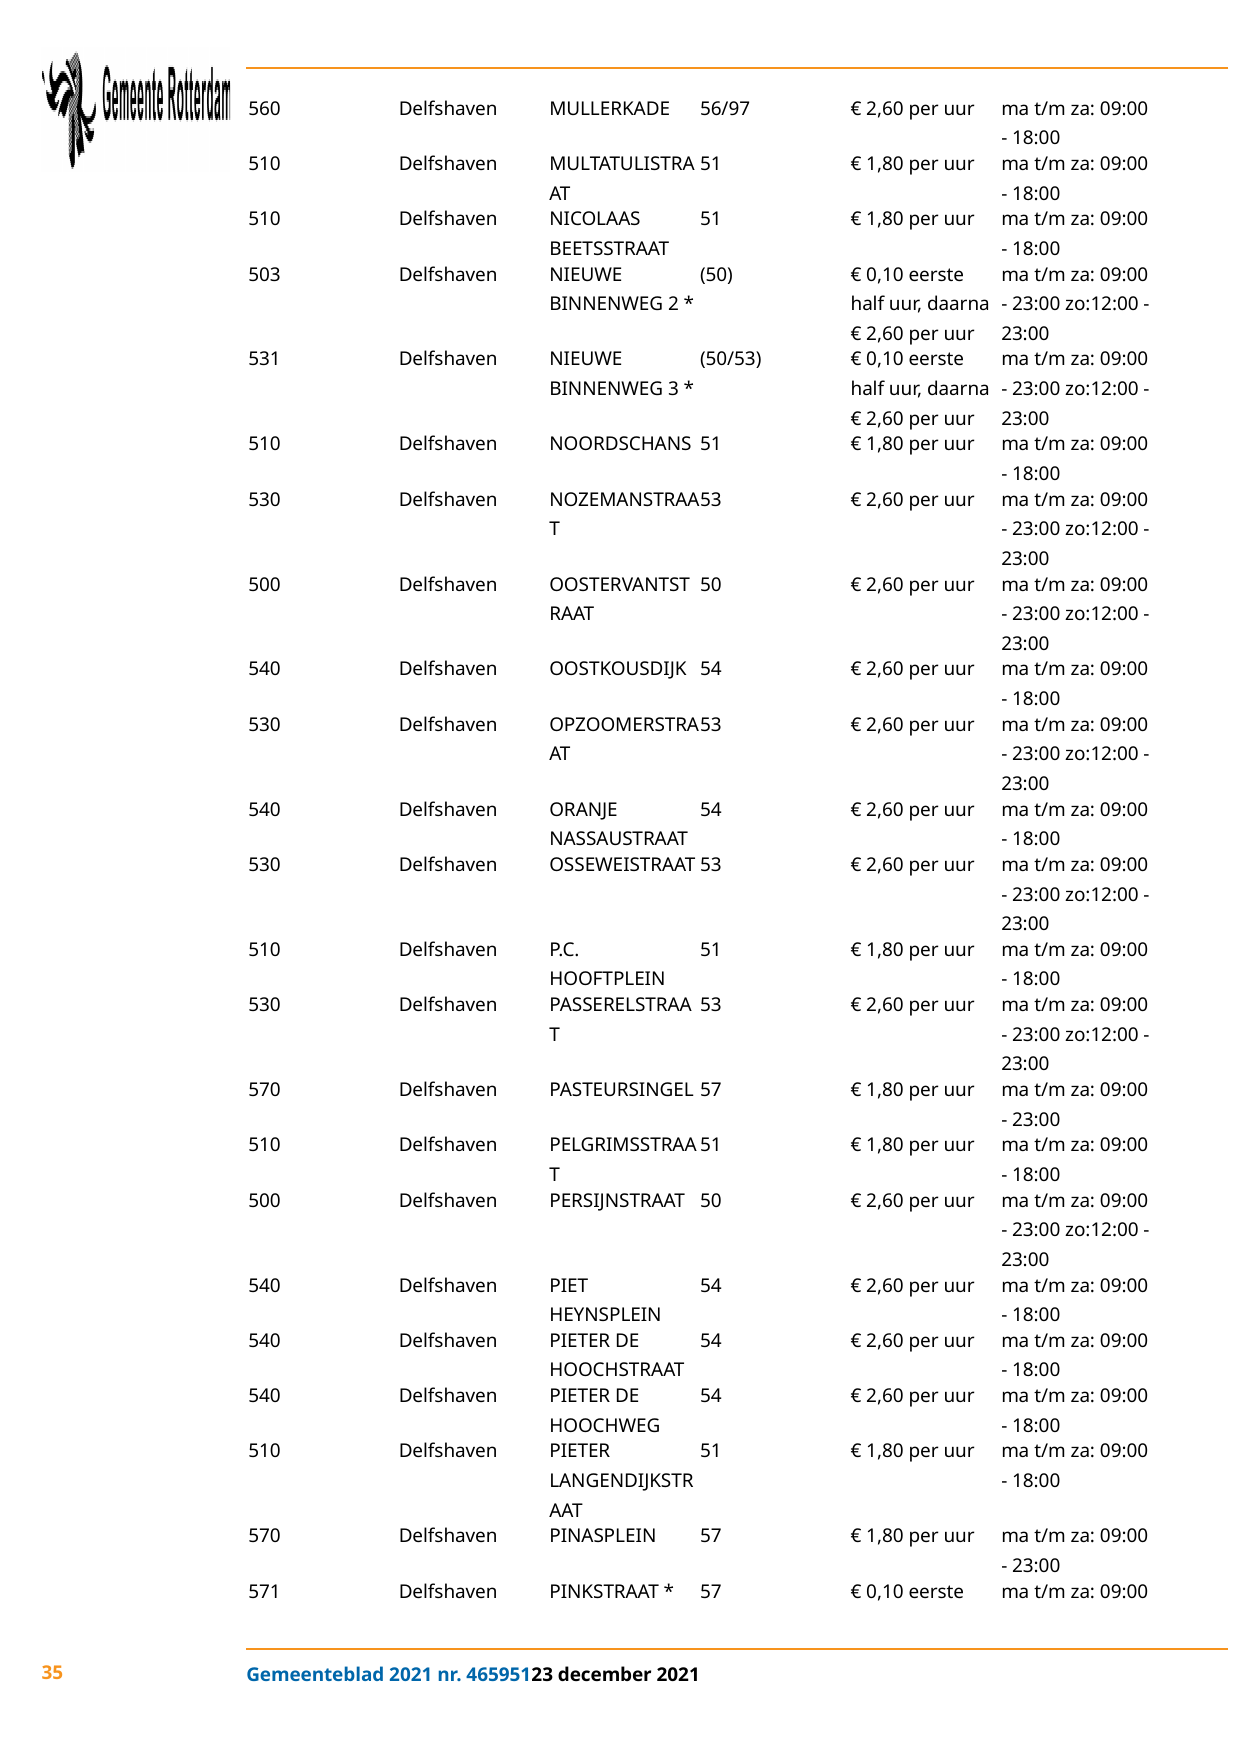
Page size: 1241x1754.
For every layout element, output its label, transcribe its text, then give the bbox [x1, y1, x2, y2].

table_cell Delfshaven [399, 851, 549, 936]
table_cell ma t/m za: 09:00 - 18:00 [1001, 1327, 1152, 1382]
table_cell (50/53) [700, 346, 850, 431]
table_cell € 2,60 per uur [850, 95, 1001, 150]
table_cell Delfshaven [399, 150, 549, 205]
table_cell € 2,60 per uur [850, 851, 1001, 936]
table_cell Delfshaven [399, 205, 549, 261]
table_cell 510 [248, 431, 398, 486]
table_cell € 1,80 per uur [850, 1132, 1001, 1187]
table_cell ma t/m za: 09:00 - 23:00 zo:12:00 - 23:00 [1001, 261, 1152, 346]
table_cell 51 [700, 150, 850, 205]
table_cell € 1,80 per uur [850, 431, 1001, 486]
table_cell PINKSTRAAT * [549, 1578, 700, 1604]
table_cell Delfshaven [399, 1383, 549, 1438]
table_cell Delfshaven [399, 95, 549, 150]
table_cell € 2,60 per uur [850, 796, 1001, 851]
table_cell ma t/m za: 09:00 - 18:00 [1001, 95, 1152, 150]
table_cell PIETER LANGENDIJKSTRAAT [549, 1438, 700, 1523]
table_cell € 2,60 per uur [850, 1383, 1001, 1438]
table_cell Delfshaven [399, 1327, 549, 1382]
table_cell Delfshaven [399, 486, 549, 571]
table_cell € 0,10 eerste half uur, daarna € 2,60 per uur [850, 346, 1001, 431]
table_cell ma t/m za: 09:00 - 23:00 zo:12:00 - 23:00 [1001, 486, 1152, 571]
table_cell 51 [700, 431, 850, 486]
table_cell NOORDSCHANS [549, 431, 700, 486]
table_cell 57 [700, 1578, 850, 1604]
table_cell 57 [700, 1523, 850, 1578]
table_cell ma t/m za: 09:00 - 23:00 zo:12:00 - 23:00 [1001, 1187, 1152, 1272]
table_cell € 2,60 per uur [850, 711, 1001, 796]
table_cell PASTEURSINGEL [549, 1076, 700, 1132]
table_cell Delfshaven [399, 431, 549, 486]
table_cell 54 [700, 1383, 850, 1438]
table_cell 560 [248, 95, 398, 150]
table_cell ma t/m za: 09:00 - 18:00 [1001, 1272, 1152, 1327]
table_cell € 1,80 per uur [850, 1438, 1001, 1523]
table_cell 54 [700, 1272, 850, 1327]
table_cell ma t/m za: 09:00 - 18:00 [1001, 1132, 1152, 1187]
table_cell € 2,60 per uur [850, 991, 1001, 1076]
table_cell ma t/m za: 09:00 - 18:00 [1001, 431, 1152, 486]
table_cell ma t/m za: 09:00 - 18:00 [1001, 656, 1152, 711]
table_cell Delfshaven [399, 991, 549, 1076]
table_cell 500 [248, 1187, 398, 1272]
table_cell ma t/m za: 09:00 - 18:00 [1001, 150, 1152, 205]
table_cell 570 [248, 1076, 398, 1132]
table_cell ma t/m za: 09:00 - 18:00 [1001, 1438, 1152, 1523]
table_cell 54 [700, 656, 850, 711]
table_cell € 2,60 per uur [850, 486, 1001, 571]
table_cell 540 [248, 656, 398, 711]
table_cell PELGRIMSSTRAAT [549, 1132, 700, 1187]
table_cell PIETER DE HOOCHWEG [549, 1383, 700, 1438]
picture [41, 47, 231, 172]
table_cell PIETER DE HOOCHSTRAAT [549, 1327, 700, 1382]
table_cell € 2,60 per uur [850, 1187, 1001, 1272]
table_cell ma t/m za: 09:00 - 23:00 zo:12:00 - 23:00 [1001, 346, 1152, 431]
table_cell 53 [700, 851, 850, 936]
table_cell 53 [700, 711, 850, 796]
table_cell (50) [700, 261, 850, 346]
table_cell OPZOOMERSTRAAT [549, 711, 700, 796]
table_cell € 1,80 per uur [850, 1523, 1001, 1578]
table_cell ma t/m za: 09:00 [1001, 1578, 1152, 1604]
table_cell 57 [700, 1076, 850, 1132]
table_cell MULLERKADE [549, 95, 700, 150]
table_cell Delfshaven [399, 711, 549, 796]
table_cell ma t/m za: 09:00 - 18:00 [1001, 205, 1152, 261]
table_cell ma t/m za: 09:00 - 18:00 [1001, 1383, 1152, 1438]
table_cell Delfshaven [399, 936, 549, 991]
table_cell € 2,60 per uur [850, 1327, 1001, 1382]
table_cell € 1,80 per uur [850, 1076, 1001, 1132]
table_cell 50 [700, 571, 850, 656]
table_cell ma t/m za: 09:00 - 23:00 [1001, 1076, 1152, 1132]
table_cell PERSIJNSTRAAT [549, 1187, 700, 1272]
table_cell 530 [248, 711, 398, 796]
table_cell 530 [248, 991, 398, 1076]
table_cell € 2,60 per uur [850, 656, 1001, 711]
table_cell 510 [248, 1132, 398, 1187]
table_cell MULTATULISTRAAT [549, 150, 700, 205]
table_cell 510 [248, 205, 398, 261]
table_cell € 1,80 per uur [850, 205, 1001, 261]
table_cell Delfshaven [399, 656, 549, 711]
table_cell Delfshaven [399, 346, 549, 431]
table_cell 51 [700, 205, 850, 261]
table_cell 570 [248, 1523, 398, 1578]
table_cell ma t/m za: 09:00 - 23:00 zo:12:00 - 23:00 [1001, 571, 1152, 656]
table_cell OOSTERVANTSTRAAT [549, 571, 700, 656]
table_cell 54 [700, 796, 850, 851]
table_cell NOZEMANSTRAAT [549, 486, 700, 571]
table_cell Delfshaven [399, 1523, 549, 1578]
table_cell Delfshaven [399, 571, 549, 656]
table_cell PIET HEYNSPLEIN [549, 1272, 700, 1327]
table_cell 50 [700, 1187, 850, 1272]
table_cell 51 [700, 936, 850, 991]
table_cell Delfshaven [399, 1272, 549, 1327]
table_cell ma t/m za: 09:00 - 18:00 [1001, 936, 1152, 991]
table_cell 530 [248, 486, 398, 571]
table_cell ma t/m za: 09:00 - 23:00 zo:12:00 - 23:00 [1001, 991, 1152, 1076]
table_cell 571 [248, 1578, 398, 1604]
table_cell 510 [248, 150, 398, 205]
table_cell 510 [248, 1438, 398, 1523]
table_cell ma t/m za: 09:00 - 23:00 zo:12:00 - 23:00 [1001, 851, 1152, 936]
table_cell 530 [248, 851, 398, 936]
table_cell € 2,60 per uur [850, 1272, 1001, 1327]
table_cell PINASPLEIN [549, 1523, 700, 1578]
table_cell € 2,60 per uur [850, 571, 1001, 656]
table_cell 500 [248, 571, 398, 656]
table_cell 540 [248, 1272, 398, 1327]
table_cell € 0,10 eerste half uur, daarna € 2,60 per uur [850, 261, 1001, 346]
table_cell Delfshaven [399, 1187, 549, 1272]
table_cell 51 [700, 1438, 850, 1523]
table_cell 503 [248, 261, 398, 346]
table_cell 54 [700, 1327, 850, 1382]
table_cell 540 [248, 1327, 398, 1382]
table_cell ma t/m za: 09:00 - 23:00 zo:12:00 - 23:00 [1001, 711, 1152, 796]
table_cell NICOLAAS BEETSSTRAAT [549, 205, 700, 261]
table_cell 510 [248, 936, 398, 991]
table_cell ORANJE NASSAUSTRAAT [549, 796, 700, 851]
table_cell ma t/m za: 09:00 - 23:00 [1001, 1523, 1152, 1578]
table_cell Delfshaven [399, 1076, 549, 1132]
table_cell 56/97 [700, 95, 850, 150]
table_cell NIEUWE BINNENWEG 3 * [549, 346, 700, 431]
table_cell € 1,80 per uur [850, 936, 1001, 991]
table_cell OSSEWEISTRAAT [549, 851, 700, 936]
table_cell 540 [248, 1383, 398, 1438]
table_cell 531 [248, 346, 398, 431]
table_cell 540 [248, 796, 398, 851]
table_cell € 0,10 eerste [850, 1578, 1001, 1604]
table_cell 53 [700, 991, 850, 1076]
table_cell ma t/m za: 09:00 - 18:00 [1001, 796, 1152, 851]
table_cell 53 [700, 486, 850, 571]
table_cell P.C. HOOFTPLEIN [549, 936, 700, 991]
table_cell Delfshaven [399, 796, 549, 851]
table_cell Delfshaven [399, 1438, 549, 1523]
table_cell PASSERELSTRAAT [549, 991, 700, 1076]
table_cell Delfshaven [399, 1132, 549, 1187]
table_cell OOSTKOUSDIJK [549, 656, 700, 711]
table_cell NIEUWE BINNENWEG 2 * [549, 261, 700, 346]
table_cell Delfshaven [399, 261, 549, 346]
table_cell Delfshaven [399, 1578, 549, 1604]
table_cell € 1,80 per uur [850, 150, 1001, 205]
table_cell 51 [700, 1132, 850, 1187]
